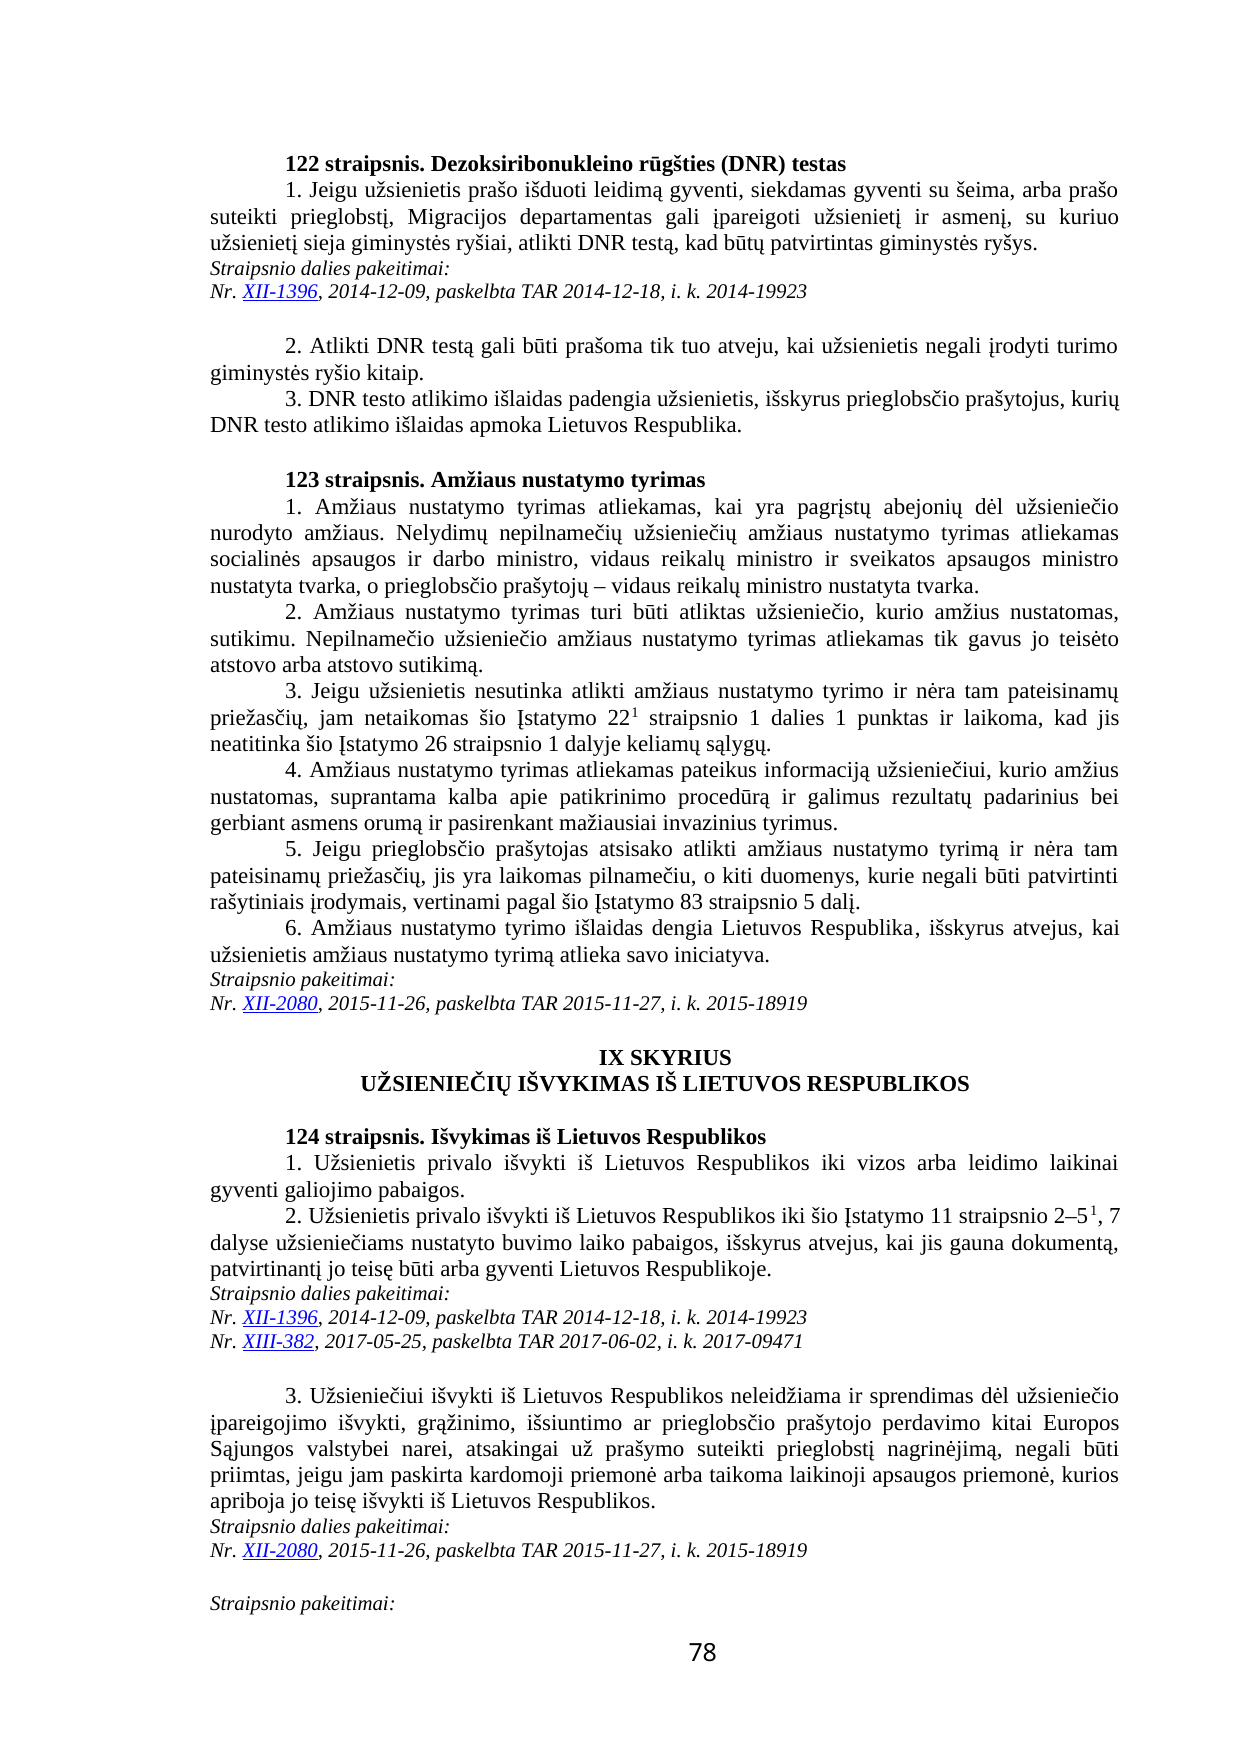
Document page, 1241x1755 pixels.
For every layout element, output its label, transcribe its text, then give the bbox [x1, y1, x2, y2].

text Nr. XII-1396, 2014-12-09, paskelbta TAR 2014-12-18, i. k. 2014-19923 [210, 279, 1120, 303]
text 6. Amžiaus nustatymo tyrimo išlaidas dengia Lietuvos Respublika, išskyrus atvejus, kai užsienietis amžiaus nustatymo tyrimą atlieka savo iniciatyva. [210, 914, 1120, 967]
text Straipsnio dalies pakeitimai: [210, 1514, 1120, 1538]
text 3. Jeigu užsienietis nesutinka atlikti amžiaus nustatymo tyrimo ir nėra tam pateisinamų priežasčių, jam netaikomas šio Įstatymo 221 straipsnio 1 dalies 1 punktas ir laikoma, kad jis neatitinka šio Įstatymo 26 straipsnio 1 dalyje keliamų sąlygų. [210, 677, 1120, 756]
text Nr. XII-2080, 2015-11-26, paskelbta TAR 2015-11-27, i. k. 2015-18919 [210, 991, 1120, 1015]
text Straipsnio pakeitimai: [210, 1591, 1120, 1615]
text 1. Amžiaus nustatymo tyrimas atliekamas, kai yra pagrįstų abejonių dėl užsieniečio nurodyto amžiaus. Nelydimų nepilnamečių užsieniečių amžiaus nustatymo tyrimas atliekamas socialinės apsaugos ir darbo ministro, vidaus reikalų ministro ir sveikatos apsaugos ministro nustatyta tvarka, o prieglobsčio prašytojų – vidaus reikalų ministro nustatyta tvarka. [210, 493, 1120, 598]
text 124 straipsnis. Išvykimas iš Lietuvos Respublikos [210, 1123, 1120, 1149]
text Nr. XII-1396, 2014-12-09, paskelbta TAR 2014-12-18, i. k. 2014-19923 [210, 1305, 1120, 1329]
text 4. Amžiaus nustatymo tyrimas atliekamas pateikus informaciją užsieniečiui, kurio amžius nustatomas, suprantama kalba apie patikrinimo procedūrą ir galimus rezultatų padarinius bei gerbiant asmens orumą ir pasirenkant mažiausiai invazinius tyrimus. [210, 756, 1120, 835]
text 2. Atlikti DNR testą gali būti prašoma tik tuo atveju, kai užsienietis negali įrodyti turimo giminystės ryšio kitaip. [210, 332, 1120, 385]
text Nr. XIII-382, 2017-05-25, paskelbta TAR 2017-06-02, i. k. 2017-09471 [210, 1329, 1120, 1353]
text UŽSIENIEČIŲ IŠVYKIMAS IŠ LIETUVOS RESPUBLIKOS [210, 1070, 1120, 1097]
text 1. Jeigu užsienietis prašo išduoti leidimą gyventi, siekdamas gyventi su šeima, arba prašo suteikti prieglobstį, Migracijos departamentas gali įpareigoti užsienietį ir asmenį, su kuriuo užsienietį sieja giminystės ryšiai, atlikti DNR testą, kad būtų patvirtintas giminystės ryšys. [210, 176, 1120, 255]
text Straipsnio pakeitimai: [210, 967, 1120, 991]
subtitle 122 straipsnis. Dezoksiribonukleino rūgšties (DNR) testas [210, 150, 1120, 176]
text 2. Užsienietis privalo išvykti iš Lietuvos Respublikos iki šio Įstatymo 11 straipsnio 2–51, 7 dalyse užsieniečiams nustatyto buvimo laiko pabaigos, išskyrus atvejus, kai jis gauna dokumentą, patvirtinantį jo teisę būti arba gyventi Lietuvos Respublikoje. [210, 1202, 1120, 1281]
text Straipsnio dalies pakeitimai: [210, 1281, 1120, 1305]
text Straipsnio dalies pakeitimai: [210, 255, 1120, 279]
text 3. DNR testo atlikimo išlaidas padengia užsienietis, išskyrus prieglobsčio prašytojus, kurių DNR testo atlikimo išlaidas apmoka Lietuvos Respublika. [210, 385, 1120, 438]
text IX SKYRIUS [210, 1044, 1120, 1070]
text 2. Amžiaus nustatymo tyrimas turi būti atliktas užsieniečio, kurio amžius nustatomas, sutikimu. Nepilnamečio užsieniečio amžiaus nustatymo tyrimas atliekamas tik gavus jo teisėto atstovo arba atstovo sutikimą. [210, 598, 1120, 677]
text 3. Užsieniečiui išvykti iš Lietuvos Respublikos neleidžiama ir sprendimas dėl užsieniečio įpareigojimo išvykti, grąžinimo, išsiuntimo ar prieglobsčio prašytojo perdavimo kitai Europos Sąjungos valstybei narei, atsakingai už prašymo suteikti prieglobstį nagrinėjimą, negali būti priimtas, jeigu jam paskirta kardomoji priemonė arba taikoma laikinoji apsaugos priemonė, kurios apriboja jo teisę išvykti iš Lietuvos Respublikos. [210, 1382, 1120, 1514]
text 1. Užsienietis privalo išvykti iš Lietuvos Respublikos iki vizos arba leidimo laikinai gyventi galiojimo pabaigos. [210, 1149, 1120, 1202]
text 5. Jeigu prieglobsčio prašytojas atsisako atlikti amžiaus nustatymo tyrimą ir nėra tam pateisinamų priežasčių, jis yra laikomas pilnamečiu, o kiti duomenys, kurie negali būti patvirtinti rašytiniais įrodymais, vertinami pagal šio Įstatymo 83 straipsnio 5 dalį. [210, 835, 1120, 914]
text Nr. XII-2080, 2015-11-26, paskelbta TAR 2015-11-27, i. k. 2015-18919 [210, 1538, 1120, 1562]
text 123 straipsnis. Amžiaus nustatymo tyrimas [210, 466, 1120, 493]
